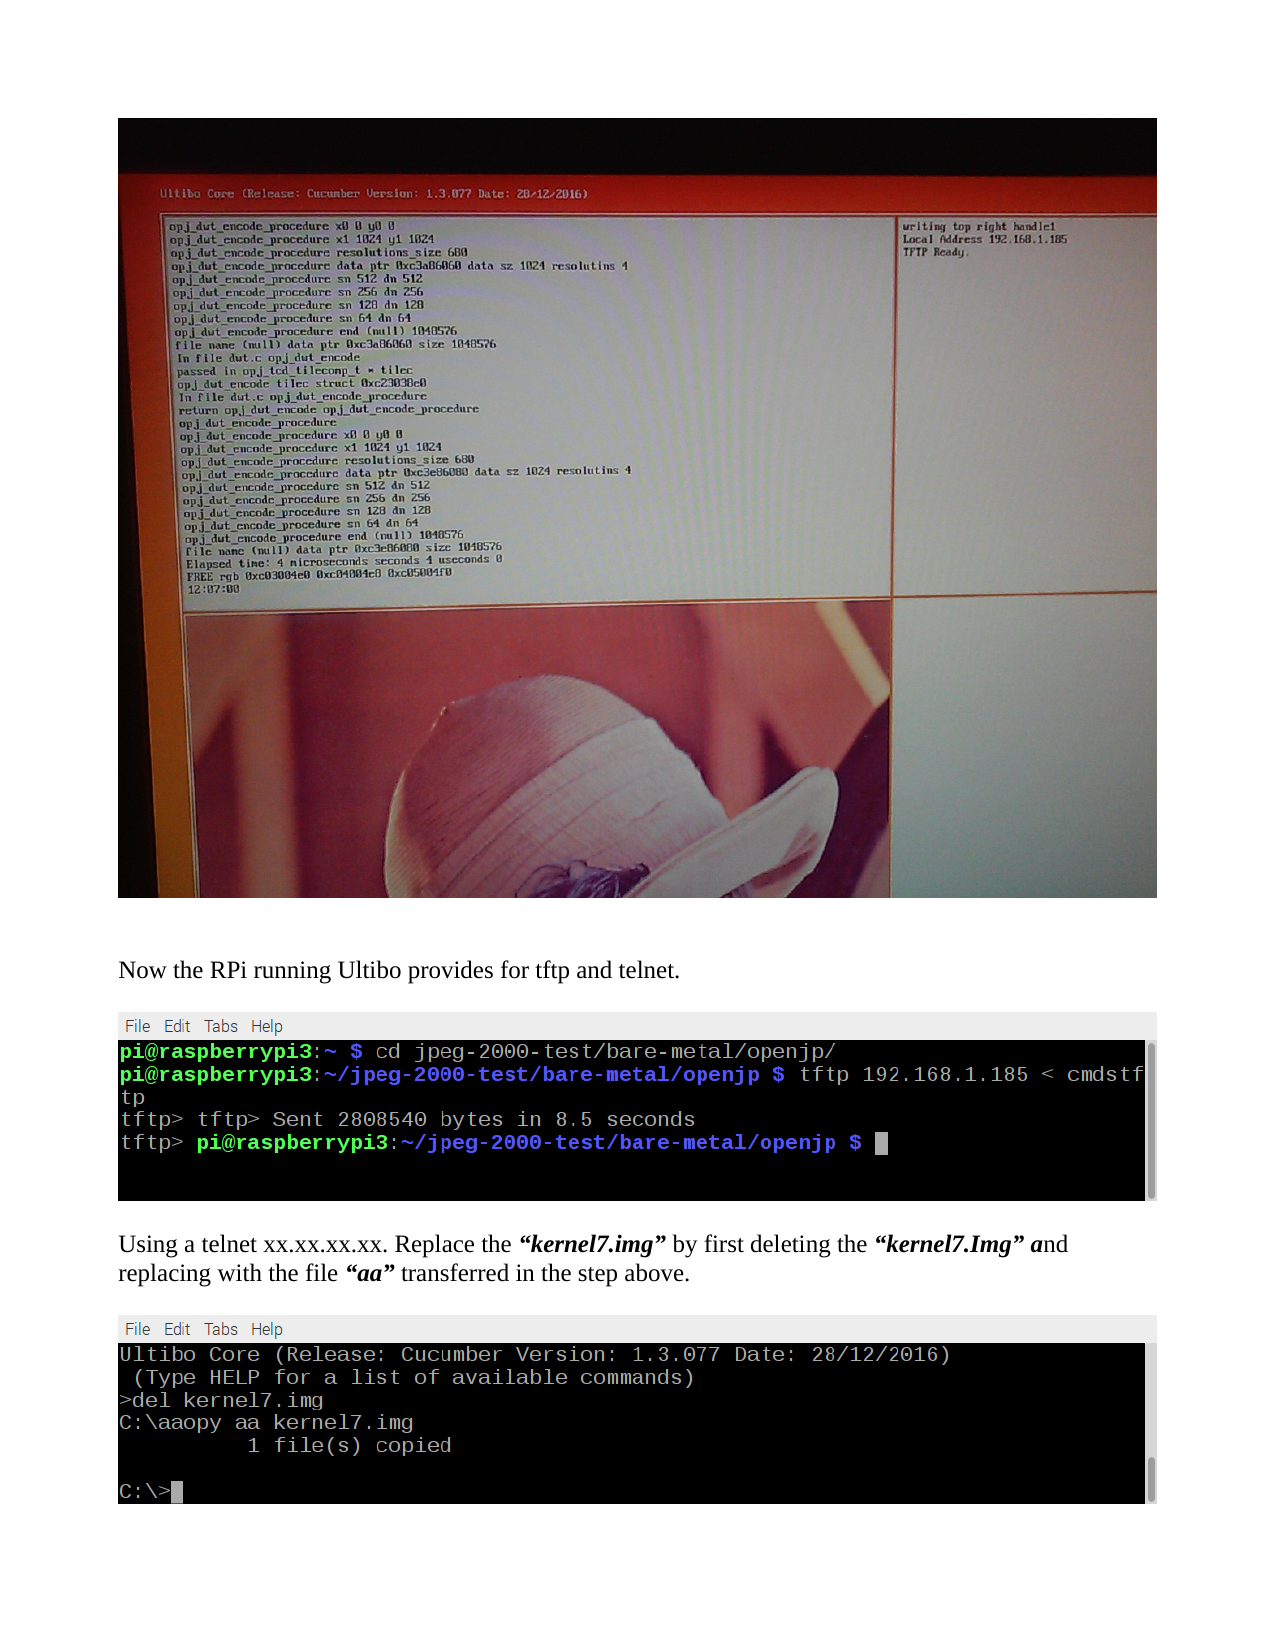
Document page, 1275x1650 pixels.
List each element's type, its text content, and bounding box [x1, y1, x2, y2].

text Now the RPi running Ultibo provides for tftp and telnet. [118, 955, 1157, 983]
picture [118, 1315, 1157, 1504]
picture [118, 118, 1157, 898]
text Using a telnet xx.xx.xx.xx. Replace the “kernel7.img” by first deleting the “kernel7.Img” and replacing with the file “aa” transferred in the step above. [118, 1229, 1157, 1286]
picture [118, 1012, 1157, 1201]
